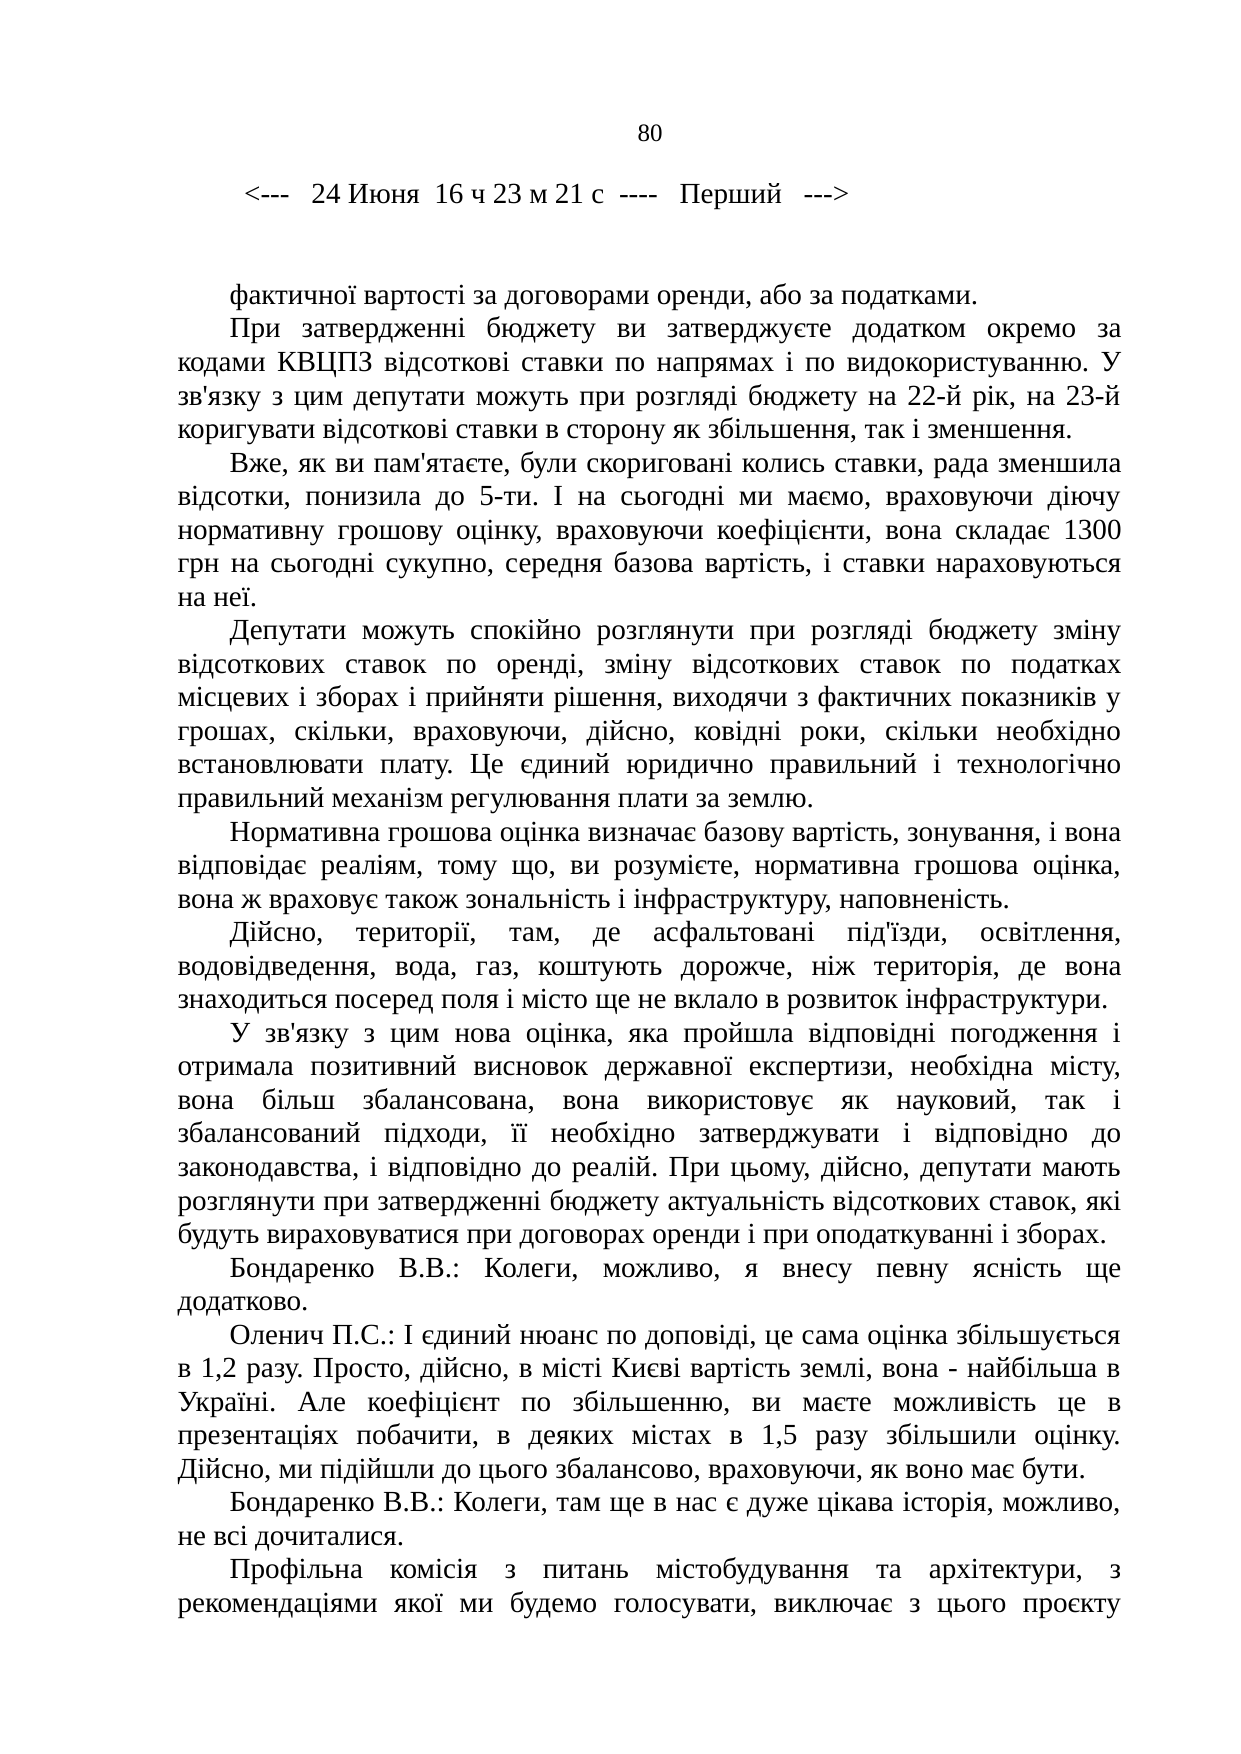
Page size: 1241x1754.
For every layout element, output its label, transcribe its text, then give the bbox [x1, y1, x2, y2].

text Профільна комісія з питань містобудування та архітектури, з рекомендаціями якої ми будемо голосувати, виключає з цього проєкту [177, 1552, 1122, 1619]
text Бондаренко В.В.: Колеги, можливо, я внесу певну ясність ще додатково. [177, 1250, 1122, 1317]
text Бондаренко В.В.: Колеги, там ще в нас є дуже цікава історія, можливо, не всі дочиталися. [177, 1484, 1122, 1552]
text У зв'язку з цим нова оцінка, яка пройшла відповідні погодження і отримала позитивний висновок державної експертизи, необхідна місту, вона більш збалансована, вона використовує як науковий, так і збалансований підходи, її необхідно затверджувати і відповідно до законодавства, і відповідно до реалій. При цьому, дійсно, депутати мають розглянути при затвердженні бюджету актуальність відсоткових ставок, які будуть вираховуватися при договорах оренди і при оподаткуванні і зборах. [177, 1015, 1122, 1250]
text Вже, як ви пам'ятаєте, були скориговані колись ставки, рада зменшила відсотки, понизила до 5-ти. І на сьогодні ми маємо, враховуючи діючу нормативну грошову оцінку, враховуючи коефіцієнти, вона складає 1300 грн на сьогодні сукупно, середня базова вартість, і ставки нараховуються на неї. [177, 445, 1122, 612]
text <--- 24 Июня 16 ч 23 м 21 с ---- Перший ---> [177, 176, 1122, 210]
text Дійсно, території, там, де асфальтовані під'їзди, освітлення, водовідведення, вода, газ, коштують дорожче, ніж територія, де вона знаходиться посеред поля і місто ще не вклало в розвиток інфраструктури. [177, 914, 1122, 1015]
text При затвердженні бюджету ви затверджуєте додатком окремо за кодами КВЦПЗ відсоткові ставки по напрямах і по видокористуванню. У зв'язку з цим депутати можуть при розгляді бюджету на 22-й рік, на 23-й коригувати відсоткові ставки в сторону як збільшення, так і зменшення. [177, 311, 1122, 445]
text фактичної вартості за договорами оренди, або за податками. [177, 277, 1122, 311]
text Депутати можуть спокійно розглянути при розгляді бюджету зміну відсоткових ставок по оренді, зміну відсоткових ставок по податках місцевих і зборах і прийняти рішення, виходячи з фактичних показників у грошах, скільки, враховуючи, дійсно, ковідні роки, скільки необхідно встановлювати плату. Це єдиний юридично правильний і технологічно правильний механізм регулювання плати за землю. [177, 612, 1122, 814]
text Нормативна грошова оцінка визначає базову вартість, зонування, і вона відповідає реаліям, тому що, ви розумієте, нормативна грошова оцінка, вона ж враховує також зональність і інфраструктуру, наповненість. [177, 814, 1122, 914]
text Оленич П.С.: І єдиний нюанс по доповіді, це сама оцінка збільшується в 1,2 разу. Просто, дійсно, в місті Києві вартість землі, вона - найбільша в Україні. Але коефіцієнт по збільшенню, ви маєте можливість це в презентаціях побачити, в деяких містах в 1,5 разу збільшили оцінку. Дійсно, ми підійшли до цього збалансово, враховуючи, як воно має бути. [177, 1317, 1122, 1484]
